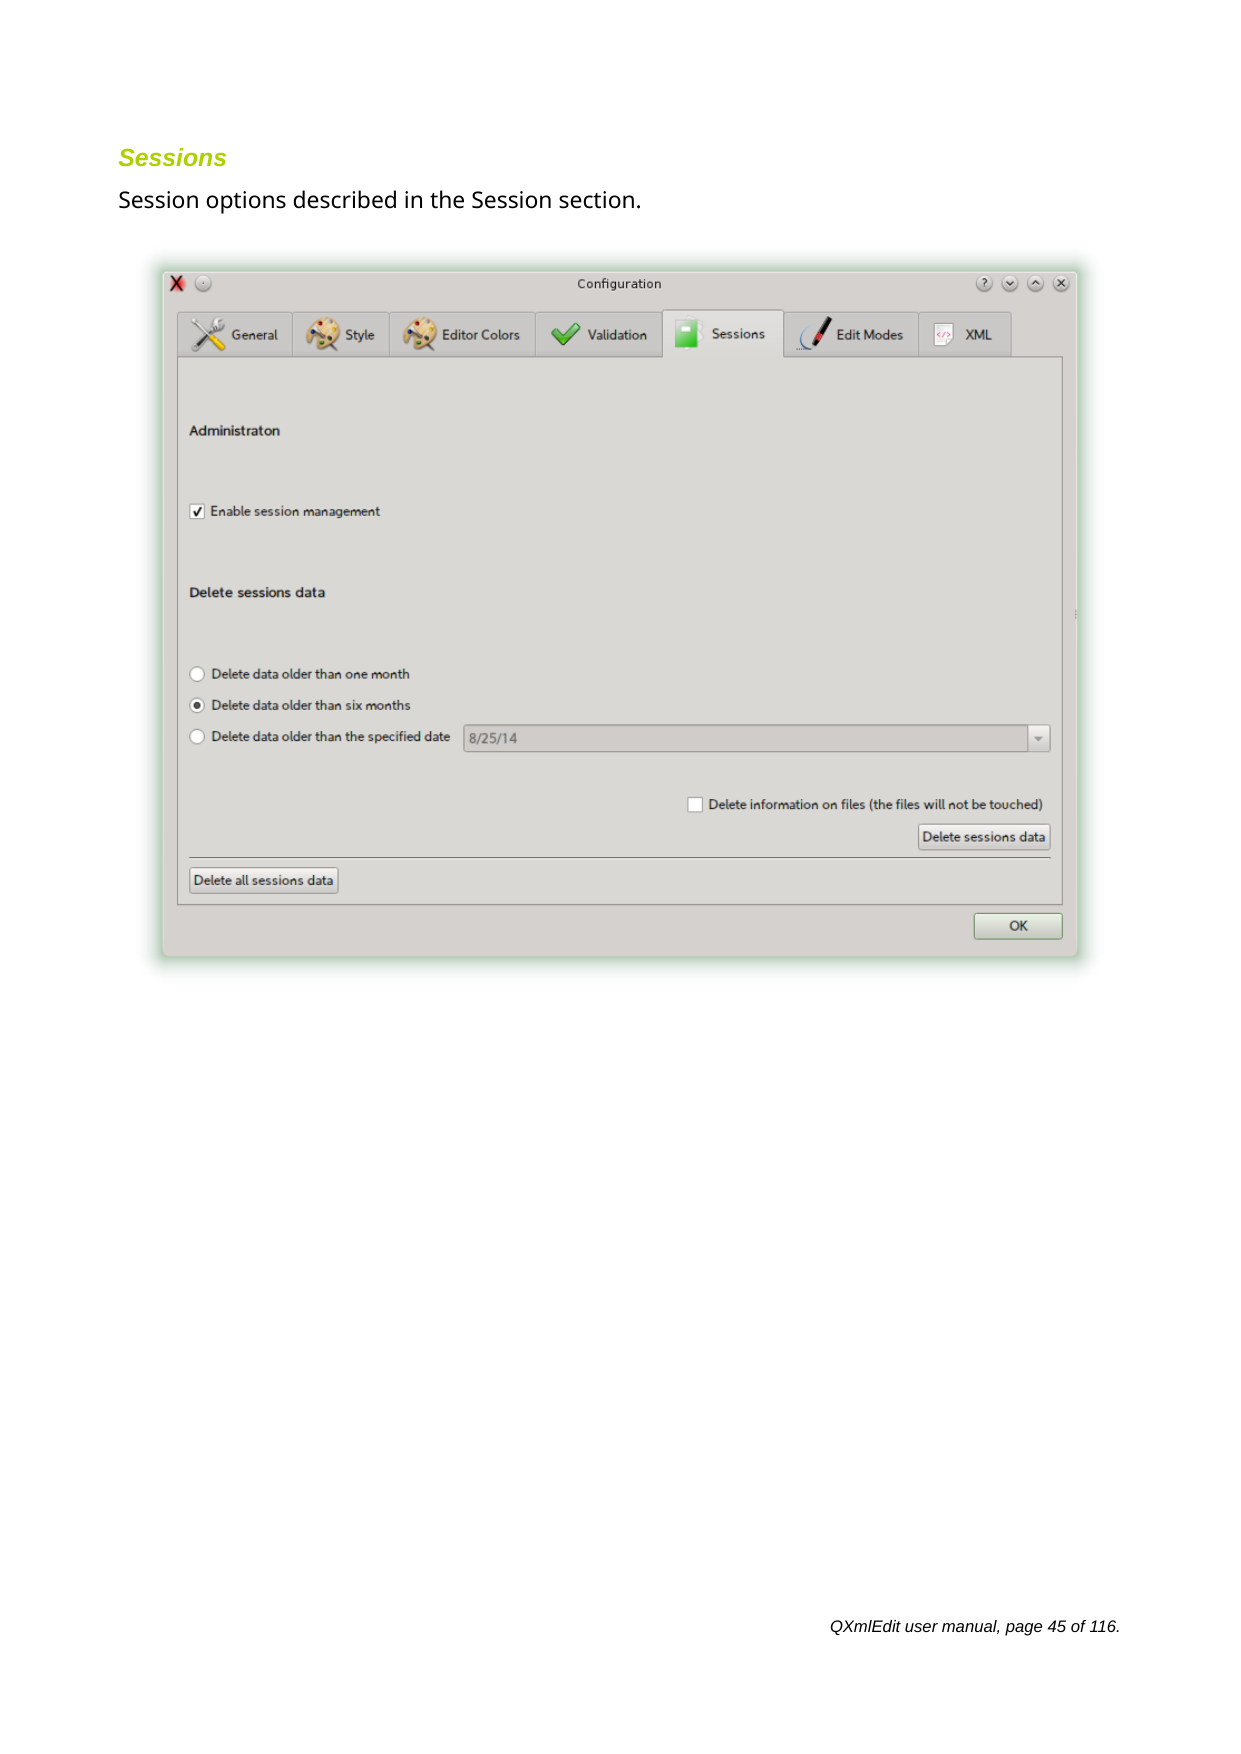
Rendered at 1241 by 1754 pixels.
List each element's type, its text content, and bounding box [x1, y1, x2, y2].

text Session options described in the Session section. [118, 184, 1122, 215]
picture [118, 227, 1122, 1001]
subtitle Sessions [118, 143, 1122, 172]
